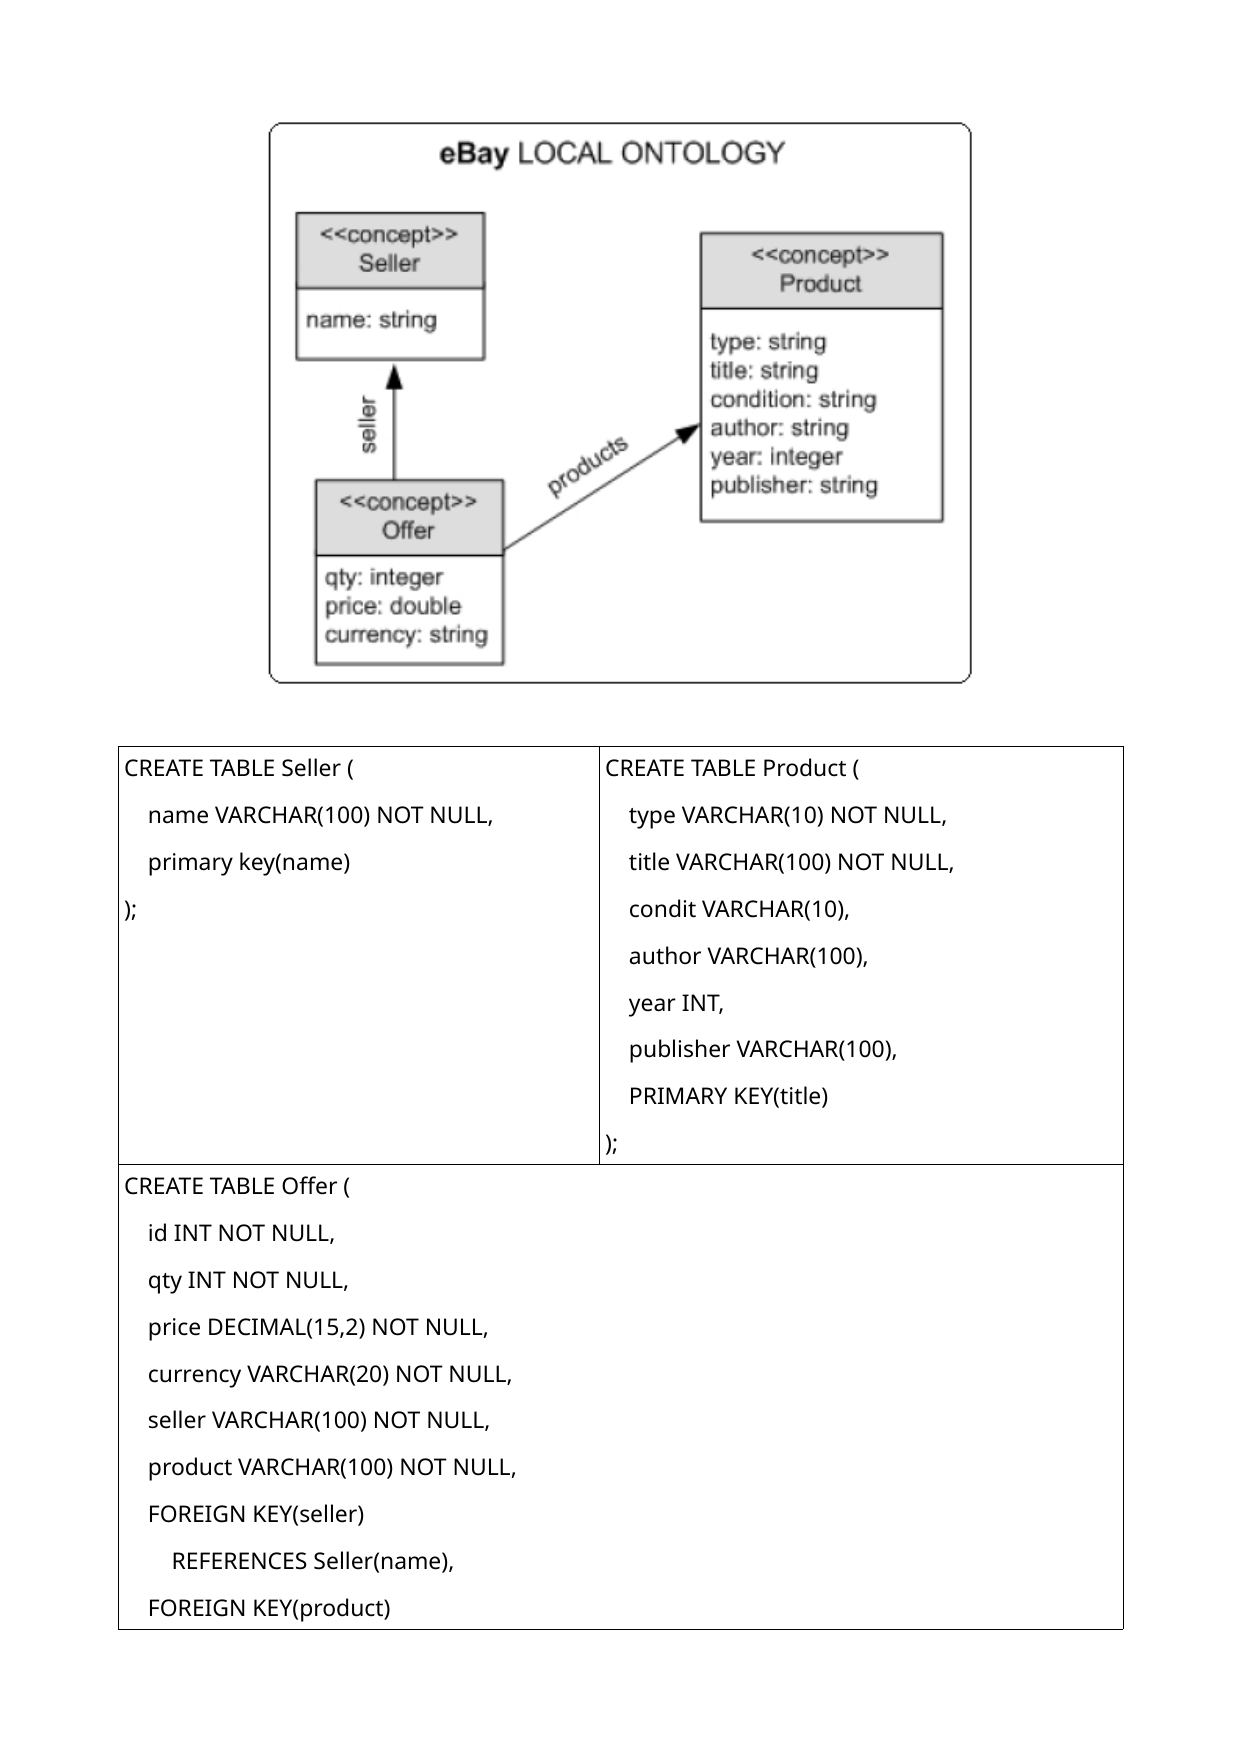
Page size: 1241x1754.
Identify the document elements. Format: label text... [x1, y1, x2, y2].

table_cell CREATE TABLE Offer ( id INT NOT NULL, qty INT NOT NULL, price DECIMAL(15,2) NOT NULL, currency VARCHAR(20) NOT NULL, seller VARCHAR(100) NOT NULL, product VARCHAR(100) NOT NULL, FOREIGN KEY(seller) REFERENCES Seller(name), FOREIGN KEY(product) [119, 1165, 1123, 1629]
table_header CREATE TABLE Product ( type VARCHAR(10) NOT NULL, title VARCHAR(100) NOT NULL, condit VARCHAR(10), author VARCHAR(100), year INT, publisher VARCHAR(100), PRIMARY KEY(title) ); [600, 747, 1123, 1164]
table_header CREATE TABLE Seller ( name VARCHAR(100) NOT NULL, primary key(name) ); [119, 747, 599, 1164]
